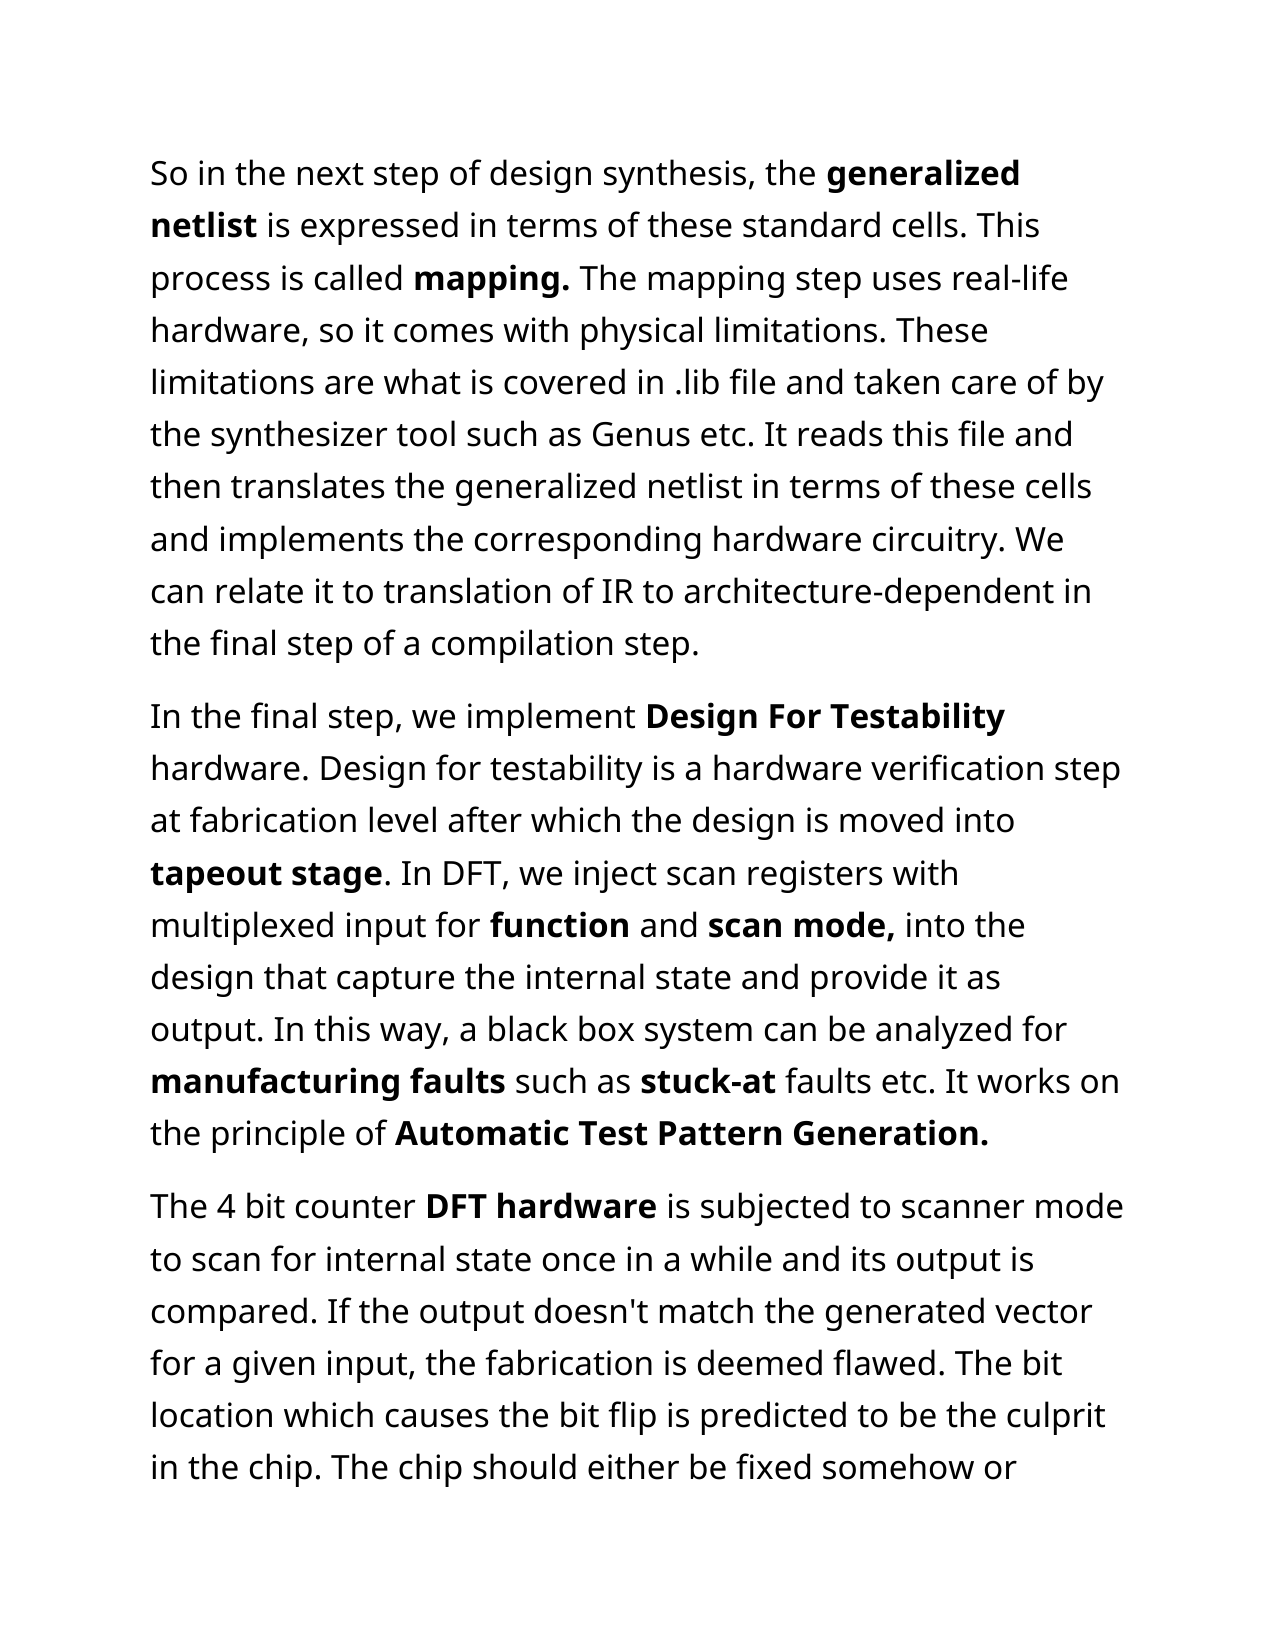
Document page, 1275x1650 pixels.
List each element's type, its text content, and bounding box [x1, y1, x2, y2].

text In the final step, we implement Design For Testability hardware. Design for testability is a hardware verification step at fabrication level after which the design is moved into tapeout stage. In DFT, we inject scan registers with multiplexed input for function and scan mode, into the design that capture the internal state and provide it as output. In this way, a black box system can be analyzed for manufacturing faults such as stuck-at faults etc. It works on the principle of Automatic Test Pattern Generation. [150, 693, 1125, 1156]
text So in the next step of design synthesis, the generalized netlist is expressed in terms of these standard cells. This process is called mapping. The mapping step uses real-life hardware, so it comes with physical limitations. These limitations are what is covered in .lib file and taken care of by the synthesizer tool such as Genus etc. It reads this file and then translates the generalized netlist in terms of these cells and implements the corresponding hardware circuitry. We can relate it to translation of IR to architecture-dependent in the final step of a compilation step. [150, 150, 1125, 665]
text The 4 bit counter DFT hardware is subjected to scanner mode to scan for internal state once in a while and its output is compared. If the output doesn't match the generated vector for a given input, the fabrication is deemed flawed. The bit location which causes the bit flip is predicted to be the culprit in the chip. The chip should either be fixed somehow or [150, 1183, 1125, 1489]
